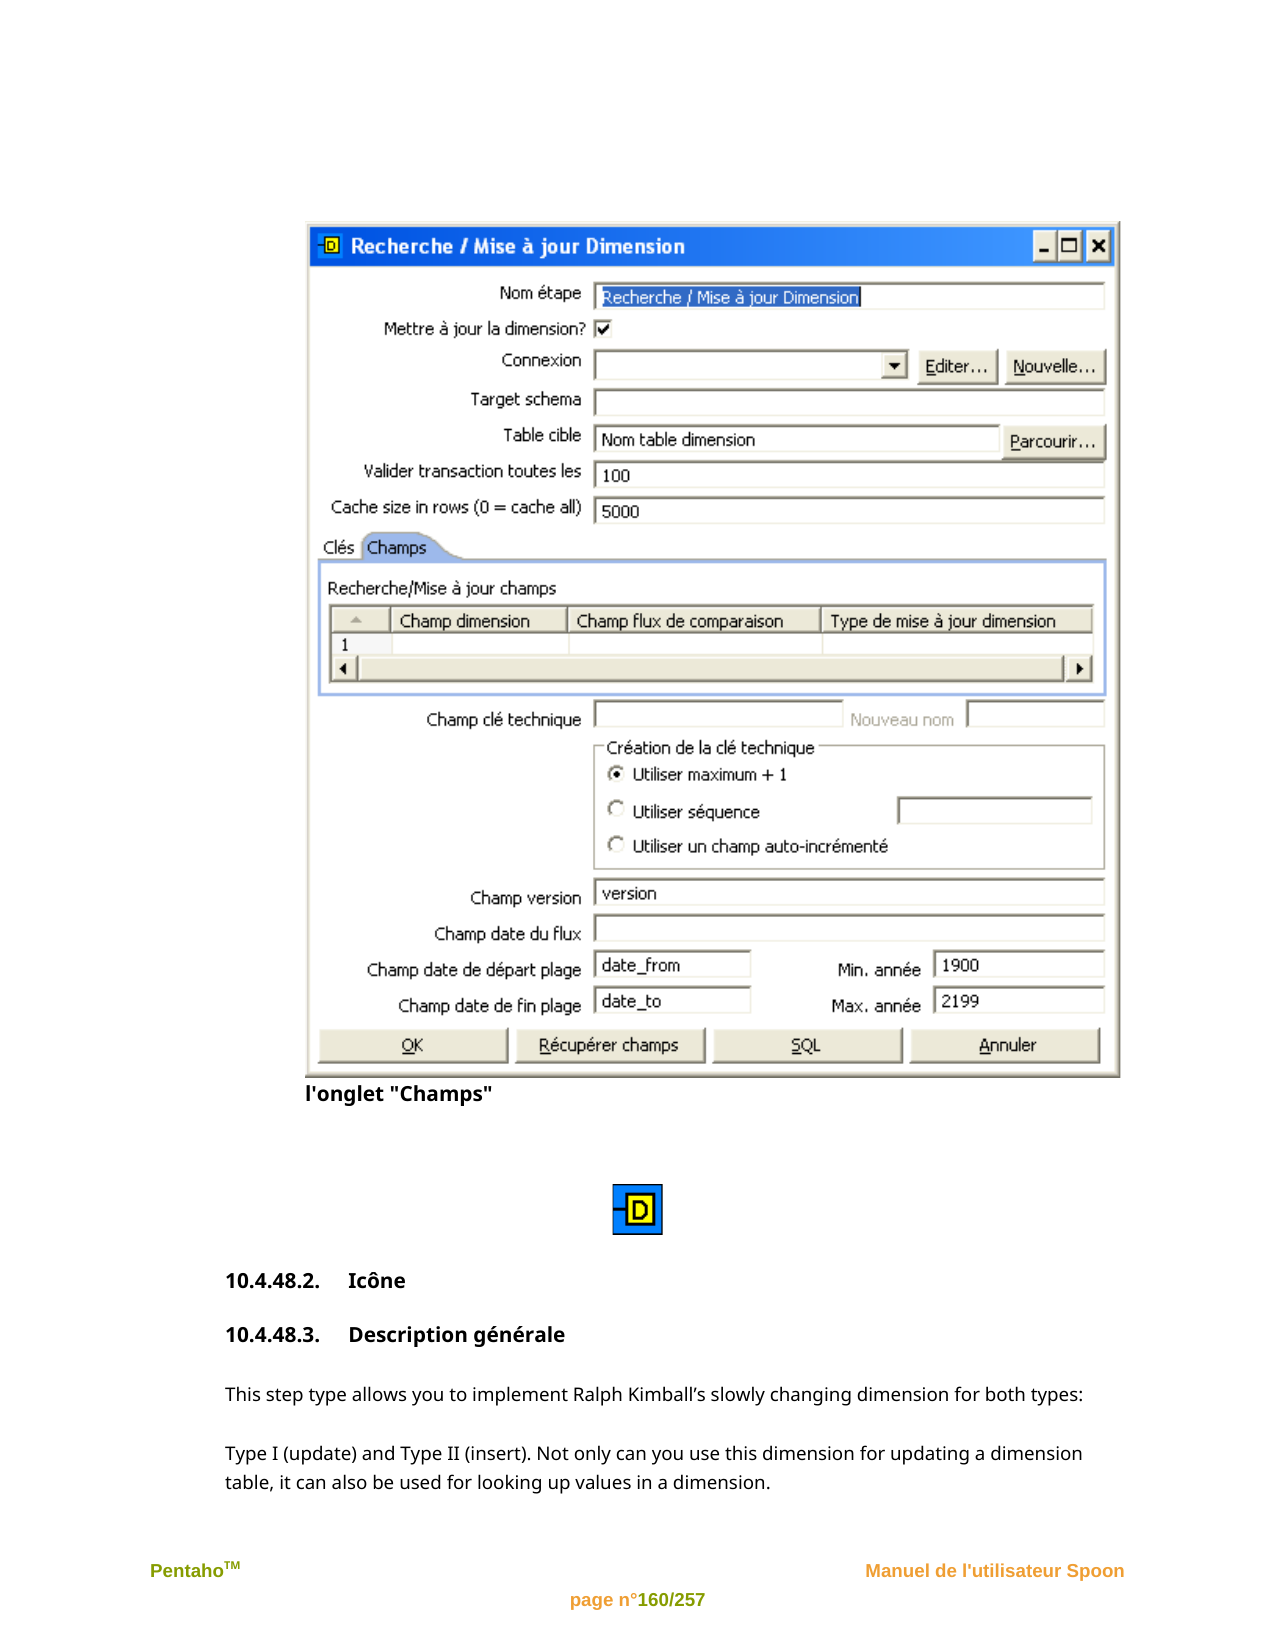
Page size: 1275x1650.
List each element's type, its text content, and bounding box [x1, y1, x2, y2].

subtitle Description générale [225, 1319, 1125, 1349]
picture [612, 1184, 663, 1235]
text Type I (update) and Type II (insert). Not only can you use this dimension for updating a dimension table, it can also be used for looking up values in a dimension. [225, 1437, 1125, 1495]
picture [305, 221, 1121, 1078]
text l'onglet "Champs" [305, 1078, 1045, 1107]
text This step type allows you to implement Ralph Kimball’s slowly changing dimension for both types: [225, 1378, 1125, 1407]
subtitle [230, 192, 1045, 1107]
subtitle Icône [225, 150, 1125, 1294]
